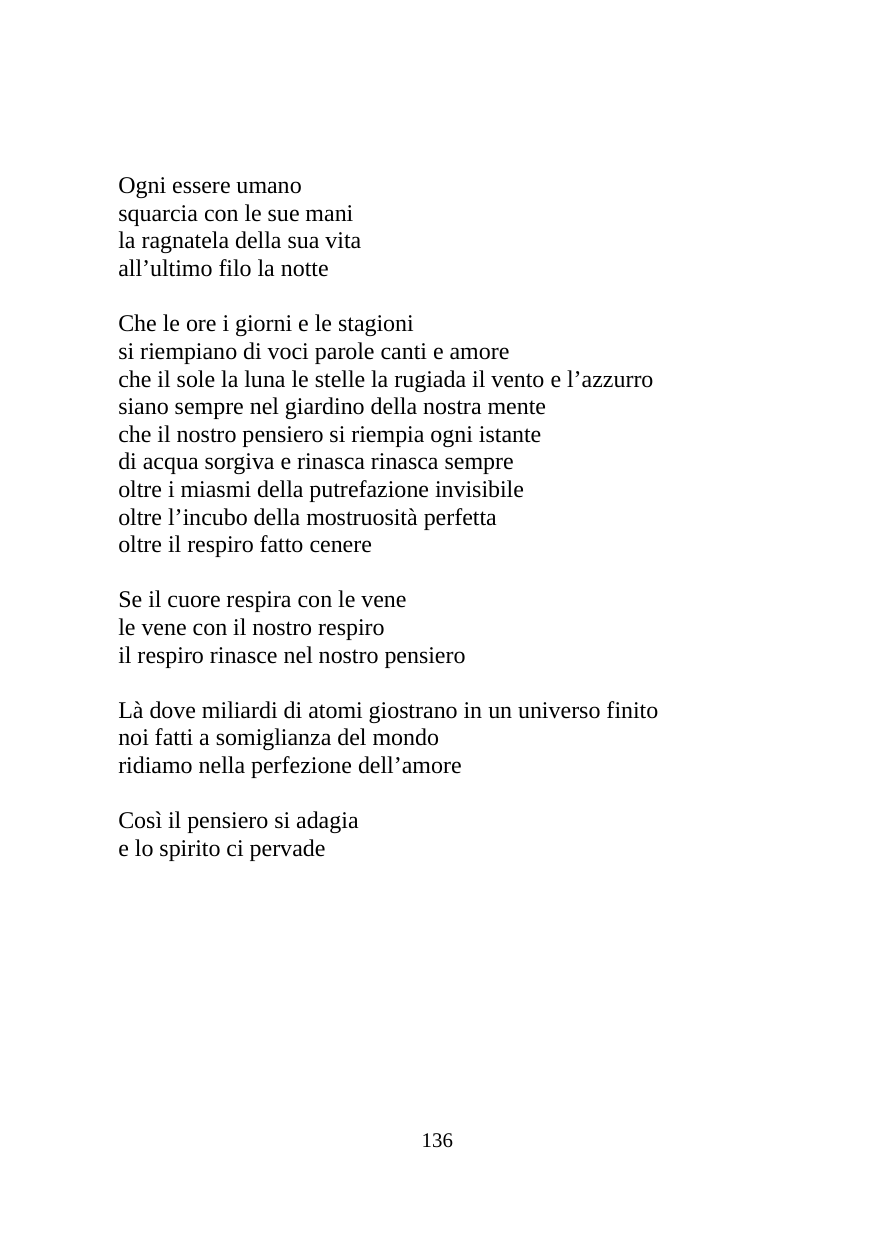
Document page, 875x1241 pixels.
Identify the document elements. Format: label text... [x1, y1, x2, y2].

text le vene con il nostro respiro [88, 613, 786, 641]
text il respiro rinasce nel nostro pensiero [88, 641, 786, 668]
text all’ultimo filo la notte [88, 254, 786, 282]
text Là dove miliardi di atomi giostrano in un universo finito [88, 696, 786, 723]
text oltre il respiro fatto cenere [88, 530, 786, 558]
text Se il cuore respira con le vene [88, 585, 786, 613]
text Ogni essere umano [88, 171, 786, 199]
text si riempiano di voci parole canti e amore [88, 337, 786, 364]
text che il nostro pensiero si riempia ogni istante [88, 420, 786, 447]
text la ragnatela della sua vita [88, 227, 786, 254]
text di acqua sorgiva e rinasca rinasca sempre [88, 447, 786, 475]
text oltre i miasmi della putrefazione invisibile [88, 475, 786, 503]
text e lo spirito ci pervade [88, 834, 786, 861]
text ridiamo nella perfezione dell’amore [88, 751, 786, 779]
text Così il pensiero si adagia [88, 806, 786, 834]
text che il sole la luna le stelle la rugiada il vento e l’azzurro [88, 364, 786, 392]
text noi fatti a somiglianza del mondo [88, 723, 786, 751]
text siano sempre nel giardino della nostra mente [88, 392, 786, 420]
text Che le ore i giorni e le stagioni [88, 309, 786, 337]
text squarcia con le sue mani [88, 199, 786, 227]
text oltre l’incubo della mostruosità perfetta [88, 503, 786, 530]
